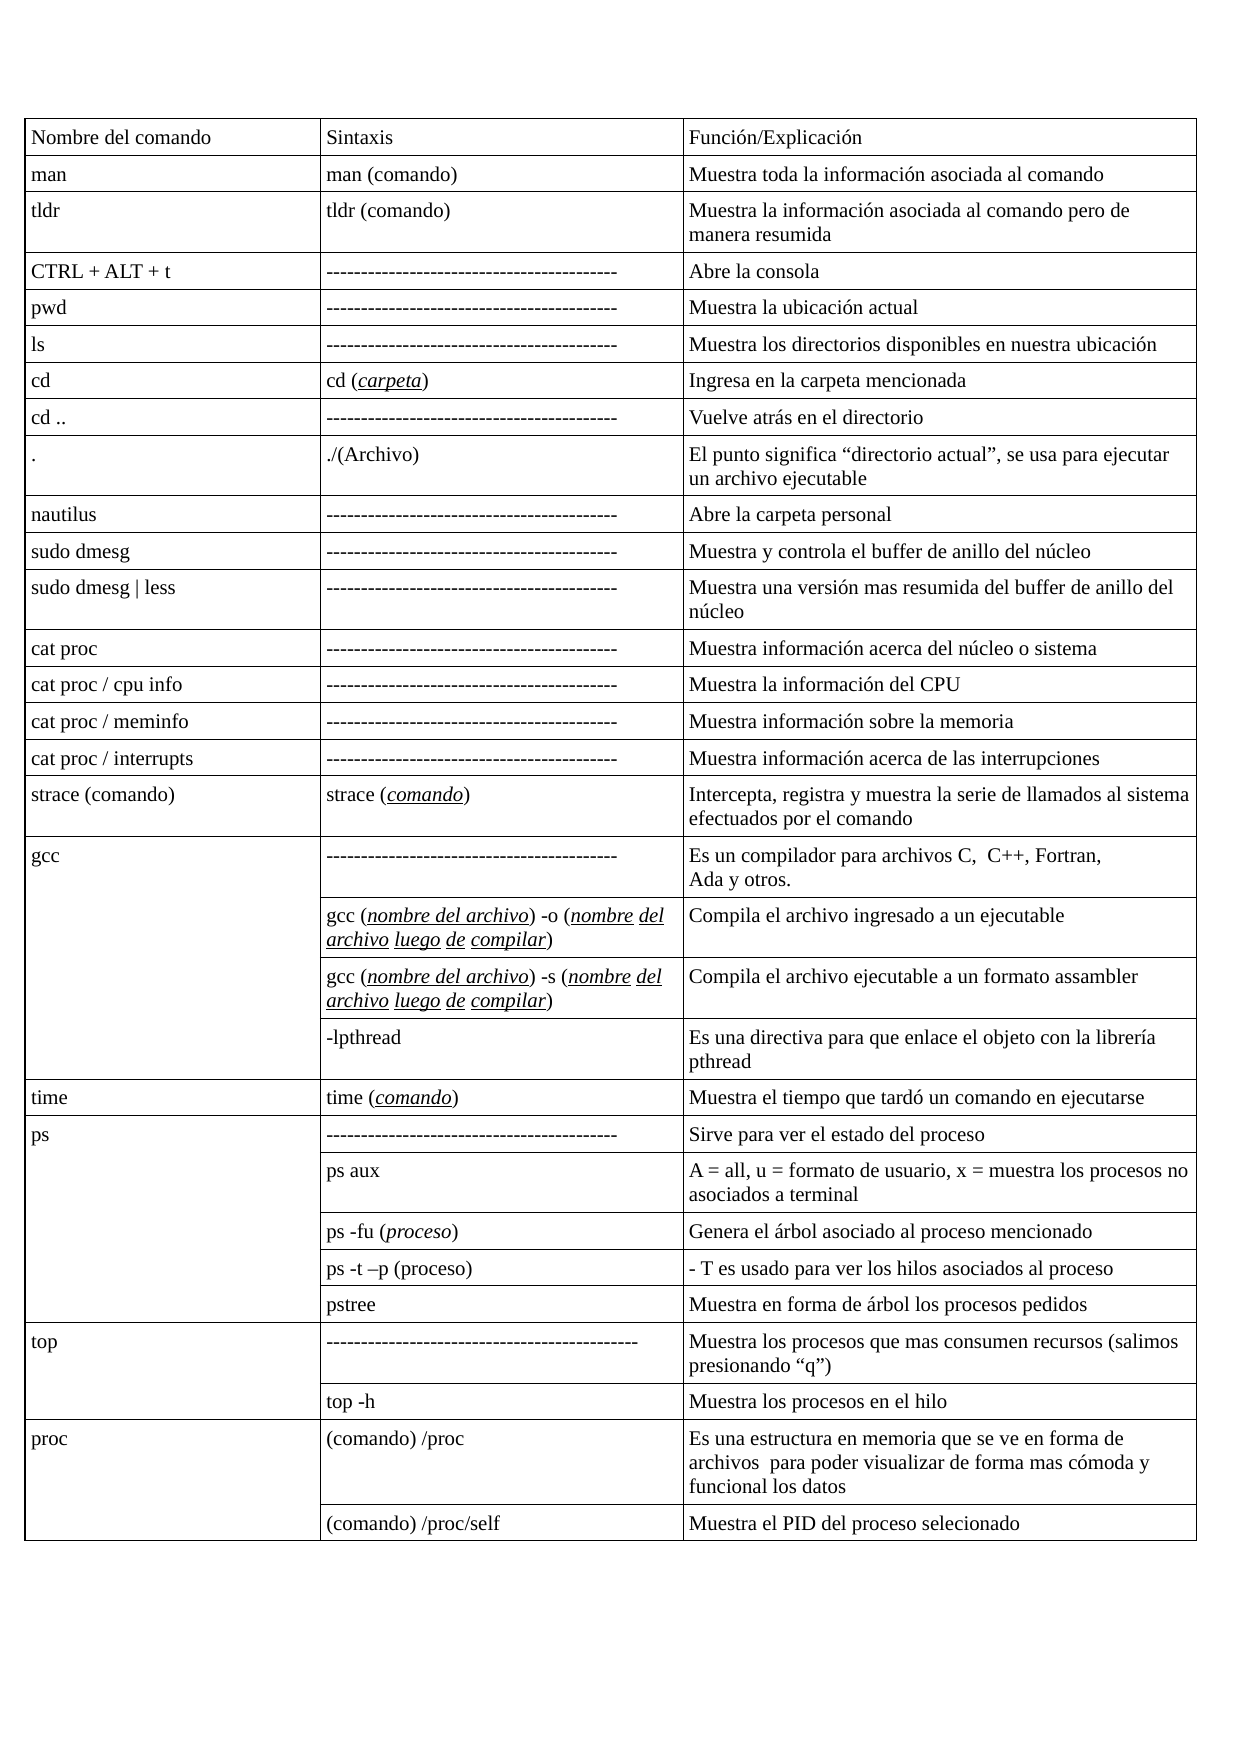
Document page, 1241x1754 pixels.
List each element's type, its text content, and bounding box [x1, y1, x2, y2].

table_cell sudo dmesg | less [26, 570, 320, 629]
table_cell ------------------------------------------ [321, 837, 683, 897]
table_cell (comando) /proc/self [321, 1505, 683, 1540]
table_cell ------------------------------------------ [321, 326, 683, 362]
table_cell --------------------------------------------- [321, 1323, 683, 1382]
table_cell ls [26, 326, 320, 362]
table_cell A = all, u = formato de usuario, x = muestra los procesos no asociados a terminal [684, 1153, 1196, 1212]
table_cell ------------------------------------------ [321, 740, 683, 775]
table_cell Abre la carpeta personal [684, 496, 1196, 532]
table_header Función/Explicación [684, 119, 1196, 155]
table_cell ------------------------------------------ [321, 253, 683, 288]
table_cell Muestra información acerca del núcleo o sistema [684, 630, 1196, 666]
table_cell El punto significa “directorio actual”, se usa para ejecutar un archivo ejecutable [684, 436, 1196, 495]
table_cell . [26, 436, 320, 495]
table_cell cd (carpeta) [321, 363, 683, 398]
table_cell - T es usado para ver los hilos asociados al proceso [684, 1250, 1196, 1285]
table_cell ------------------------------------------ [321, 290, 683, 325]
table_cell -lpthread [321, 1019, 683, 1078]
table_cell ------------------------------------------ [321, 667, 683, 702]
table_cell top [26, 1323, 320, 1419]
table_cell Muestra una versión mas resumida del buffer de anillo del núcleo [684, 570, 1196, 629]
table_cell strace (comando) [321, 776, 683, 836]
table_cell Muestra y controla el buffer de anillo del núcleo [684, 533, 1196, 568]
table_cell Muestra en forma de árbol los procesos pedidos [684, 1286, 1196, 1322]
table_cell Muestra toda la información asociada al comando [684, 156, 1196, 191]
table_cell Muestra la información asociada al comando pero de manera resumida [684, 192, 1196, 252]
table_cell time [26, 1080, 320, 1115]
table_cell Vuelve atrás en el directorio [684, 399, 1196, 435]
table_cell ------------------------------------------ [321, 570, 683, 629]
table_cell CTRL + ALT + t [26, 253, 320, 288]
table_cell Sirve para ver el estado del proceso [684, 1116, 1196, 1152]
table_cell ------------------------------------------ [321, 399, 683, 435]
table_cell ps [26, 1116, 320, 1322]
table_cell time (comando) [321, 1080, 683, 1115]
table_cell gcc (nombre del archivo) -o (nombre del archivo luego de compilar) [321, 898, 683, 957]
table_cell nautilus [26, 496, 320, 532]
table_cell Muestra los procesos que mas consumen recursos (salimos presionando “q”) [684, 1323, 1196, 1382]
table_cell Muestra los procesos en el hilo [684, 1384, 1196, 1419]
table_cell cd [26, 363, 320, 398]
table_cell Ingresa en la carpeta mencionada [684, 363, 1196, 398]
table_cell ------------------------------------------ [321, 630, 683, 666]
table_cell ------------------------------------------ [321, 1116, 683, 1152]
table_cell ------------------------------------------ [321, 496, 683, 532]
table_cell proc [26, 1420, 320, 1540]
table_cell ./(Archivo) [321, 436, 683, 495]
table_cell Muestra los directorios disponibles en nuestra ubicación [684, 326, 1196, 362]
table_cell Muestra la ubicación actual [684, 290, 1196, 325]
table_cell pstree [321, 1286, 683, 1322]
table_cell sudo dmesg [26, 533, 320, 568]
table_cell Es una estructura en memoria que se ve en forma de archivos para poder visualizar de forma mas cómoda y funcional los datos [684, 1420, 1196, 1504]
table_cell strace (comando) [26, 776, 320, 836]
table_cell Intercepta, registra y muestra la serie de llamados al sistema efectuados por el comando [684, 776, 1196, 836]
table_cell man [26, 156, 320, 191]
table_cell (comando) /proc [321, 1420, 683, 1504]
table_cell tldr (comando) [321, 192, 683, 252]
table_cell cat proc / interrupts [26, 740, 320, 775]
table_cell gcc [26, 837, 320, 1078]
table_cell cat proc [26, 630, 320, 666]
table_cell Muestra información sobre la memoria [684, 703, 1196, 739]
table_cell ps aux [321, 1153, 683, 1212]
table_cell pwd [26, 290, 320, 325]
table_header Nombre del comando [26, 119, 320, 155]
table_cell gcc (nombre del archivo) -s (nombre del archivo luego de compilar) [321, 958, 683, 1018]
table_cell cat proc / meminfo [26, 703, 320, 739]
table_cell ps -fu (proceso) [321, 1213, 683, 1249]
table_cell cd .. [26, 399, 320, 435]
table_cell man (comando) [321, 156, 683, 191]
table_cell ------------------------------------------ [321, 703, 683, 739]
table_cell Compila el archivo ingresado a un ejecutable [684, 898, 1196, 957]
table_cell Muestra el tiempo que tardó un comando en ejecutarse [684, 1080, 1196, 1115]
table_cell Muestra el PID del proceso selecionado [684, 1505, 1196, 1540]
table_cell ------------------------------------------ [321, 533, 683, 568]
table_cell Compila el archivo ejecutable a un formato assambler [684, 958, 1196, 1018]
table_cell Muestra información acerca de las interrupciones [684, 740, 1196, 775]
table_cell cat proc / cpu info [26, 667, 320, 702]
table_cell Abre la consola [684, 253, 1196, 288]
table_cell Muestra la información del CPU [684, 667, 1196, 702]
table_cell Es una directiva para que enlace el objeto con la librería pthread [684, 1019, 1196, 1078]
table_header Sintaxis [321, 119, 683, 155]
table_cell tldr [26, 192, 320, 252]
table_cell ps -t –p (proceso) [321, 1250, 683, 1285]
table_cell top -h [321, 1384, 683, 1419]
table_cell Es un compilador para archivos C, C++, Fortran, Ada y otros. [684, 837, 1196, 897]
table_cell Genera el árbol asociado al proceso mencionado [684, 1213, 1196, 1249]
